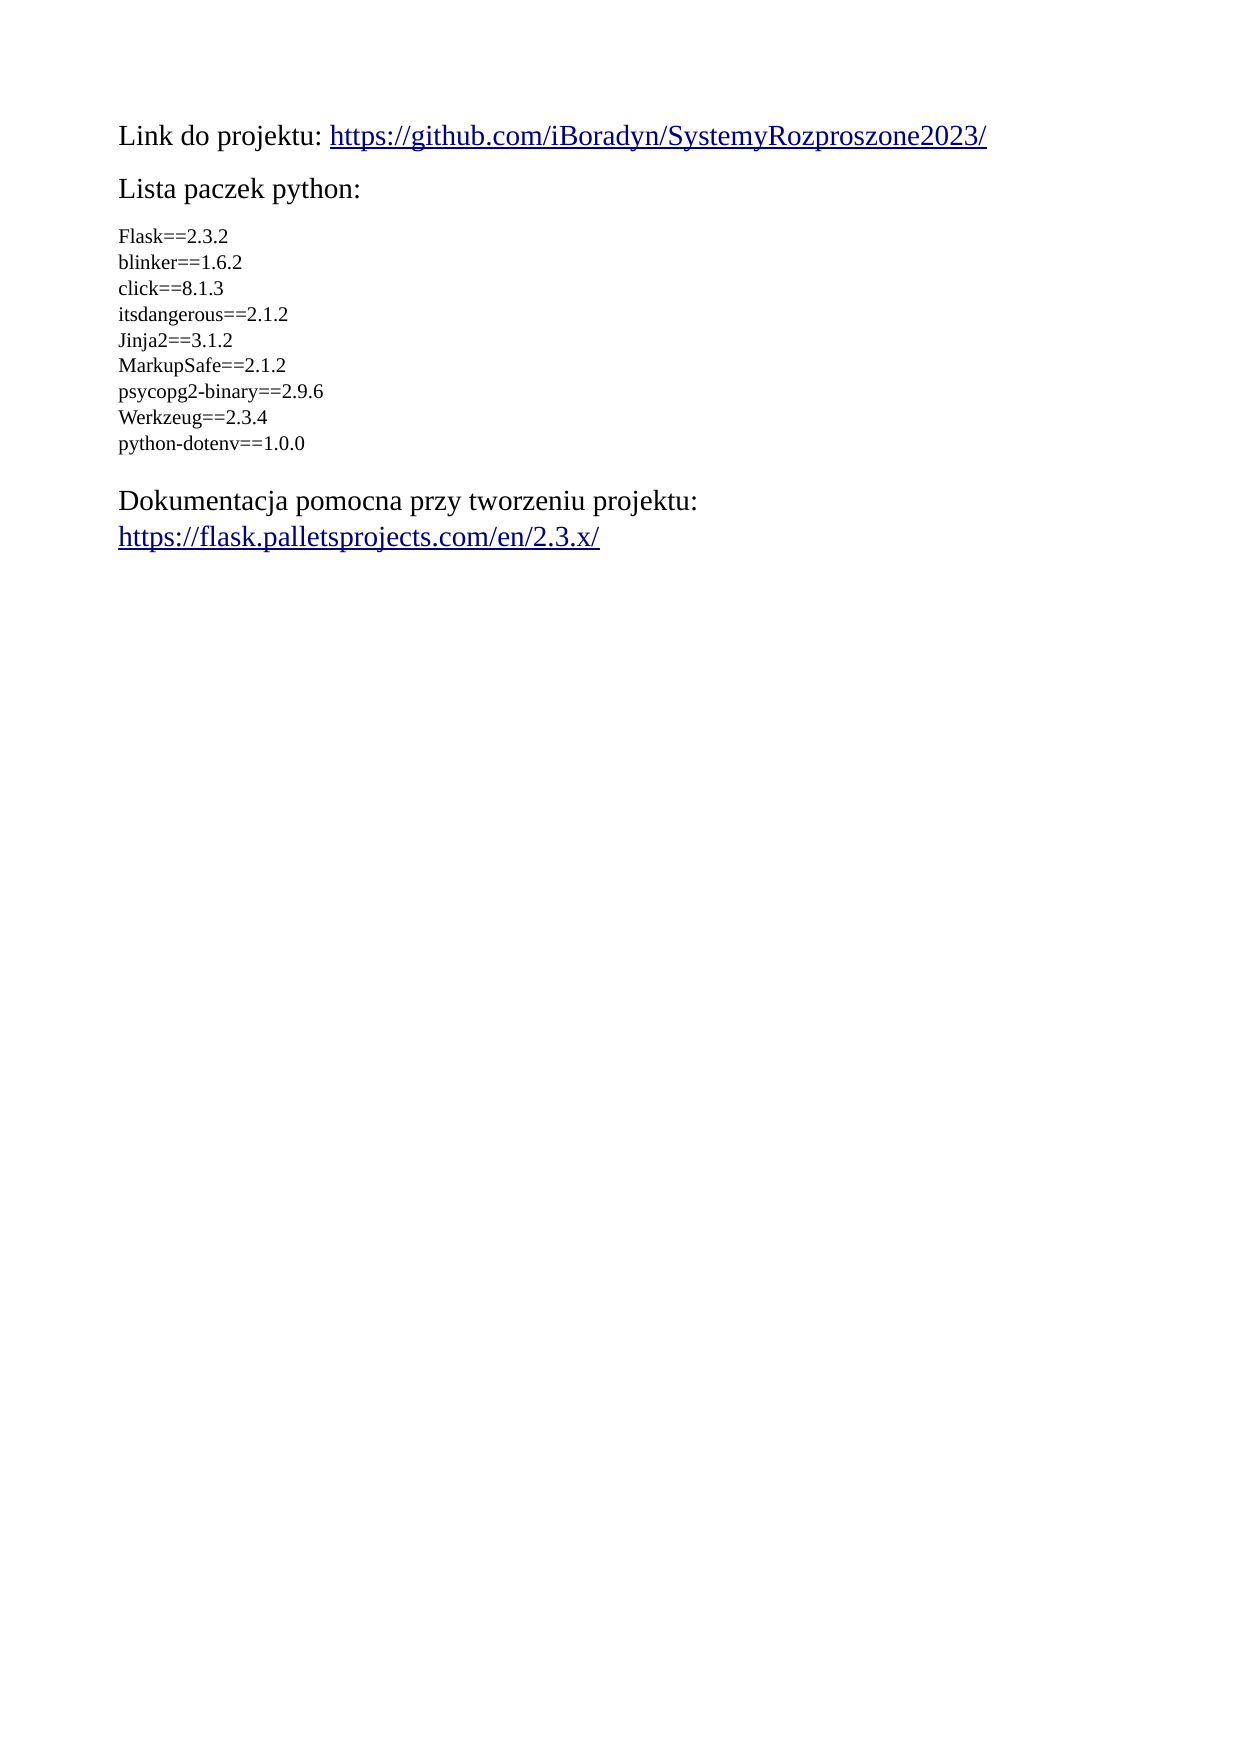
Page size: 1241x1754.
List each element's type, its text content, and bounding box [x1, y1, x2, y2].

text MarkupSafe==2.1.2 [118, 353, 1122, 377]
text https://flask.palletsprojects.com/en/2.3.x/ [118, 519, 1122, 553]
text Lista paczek python: [118, 171, 1122, 204]
text itsdangerous==2.1.2 [118, 302, 1122, 326]
text Dokumentacja pomocna przy tworzeniu projektu: [118, 483, 1122, 517]
text psycopg2-binary==2.9.6 [118, 379, 1122, 403]
text Werkzeug==2.3.4 [118, 405, 1122, 429]
text python-dotenv==1.0.0 [118, 431, 1122, 455]
text click==8.1.3 [118, 276, 1122, 300]
text blinker==1.6.2 [118, 250, 1122, 274]
text Jinja2==3.1.2 [118, 327, 1122, 352]
text Flask==2.3.2 [118, 224, 1122, 248]
text Link do projektu: https://github.com/iBoradyn/SystemyRozproszone2023/ [118, 118, 1122, 152]
